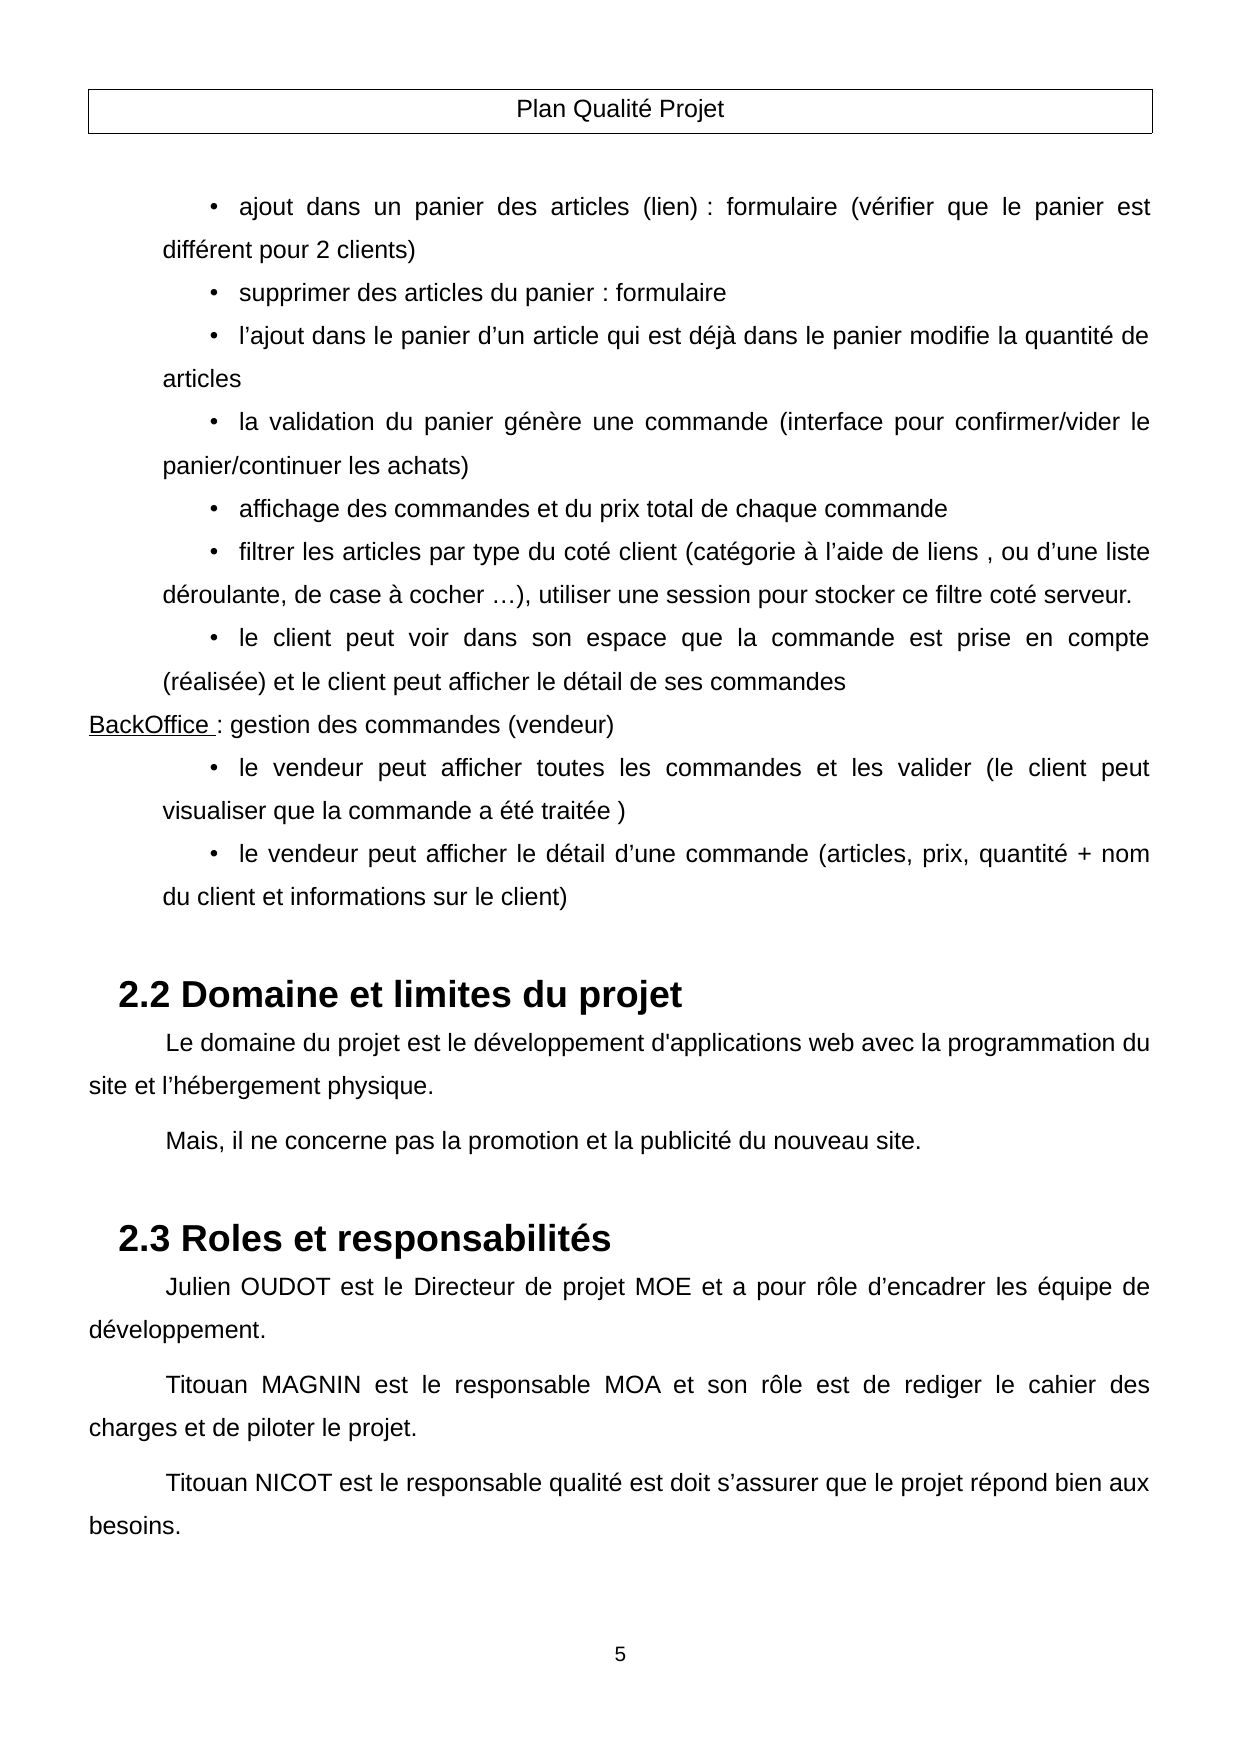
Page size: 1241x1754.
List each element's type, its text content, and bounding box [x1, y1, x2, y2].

subtitle Roles et responsabilités [88, 1217, 1152, 1260]
text Mais, il ne concerne pas la promotion et la publicité du nouveau site. [88, 1126, 1152, 1155]
list ajout dans un panier des articles (lien) : formulaire (vérifier que le panier est différent pour 2 clients) [133, 191, 1152, 263]
list le vendeur peut afficher le détail d’une commande (articles, prix, quantité + nom du client et informations sur le client) [133, 839, 1152, 911]
list le client peut voir dans son espace que la commande est prise en compte (réalisée) et le client peut afficher le détail de ses commandes [133, 623, 1152, 695]
subtitle Domaine et limites du projet [88, 973, 1152, 1016]
list supprimer des articles du panier : formulaire [133, 278, 1152, 307]
list la validation du panier génère une commande (interface pour confirmer/vider le panier/continuer les achats) [133, 407, 1152, 479]
text Titouan MAGNIN est le responsable MOA et son rôle est de rediger le cahier des charges et de piloter le projet. [88, 1370, 1152, 1442]
text BackOffice : gestion des commandes (vendeur) [88, 710, 1152, 738]
list l’ajout dans le panier d’un article qui est déjà dans le panier modifie la quantité de articles [133, 321, 1152, 393]
list filtrer les articles par type du coté client (catégorie à l’aide de liens , ou d’une liste déroulante, de case à cocher …), utiliser une session pour stocker ce filtre coté serveur. [133, 537, 1152, 609]
list affichage des commandes et du prix total de chaque commande [133, 494, 1152, 523]
text Julien OUDOT est le Directeur de projet MOE et a pour rôle d’encadrer les équipe de développement. [88, 1272, 1152, 1344]
list le vendeur peut afficher toutes les commandes et les valider (le client peut visualiser que la commande a été traitée ) [133, 753, 1152, 825]
text Titouan NICOT est le responsable qualité est doit s’assurer que le projet répond bien aux besoins. [88, 1468, 1152, 1540]
text Le domaine du projet est le développement d'applications web avec la programmation du site et l’hébergement physique. [88, 1028, 1152, 1100]
